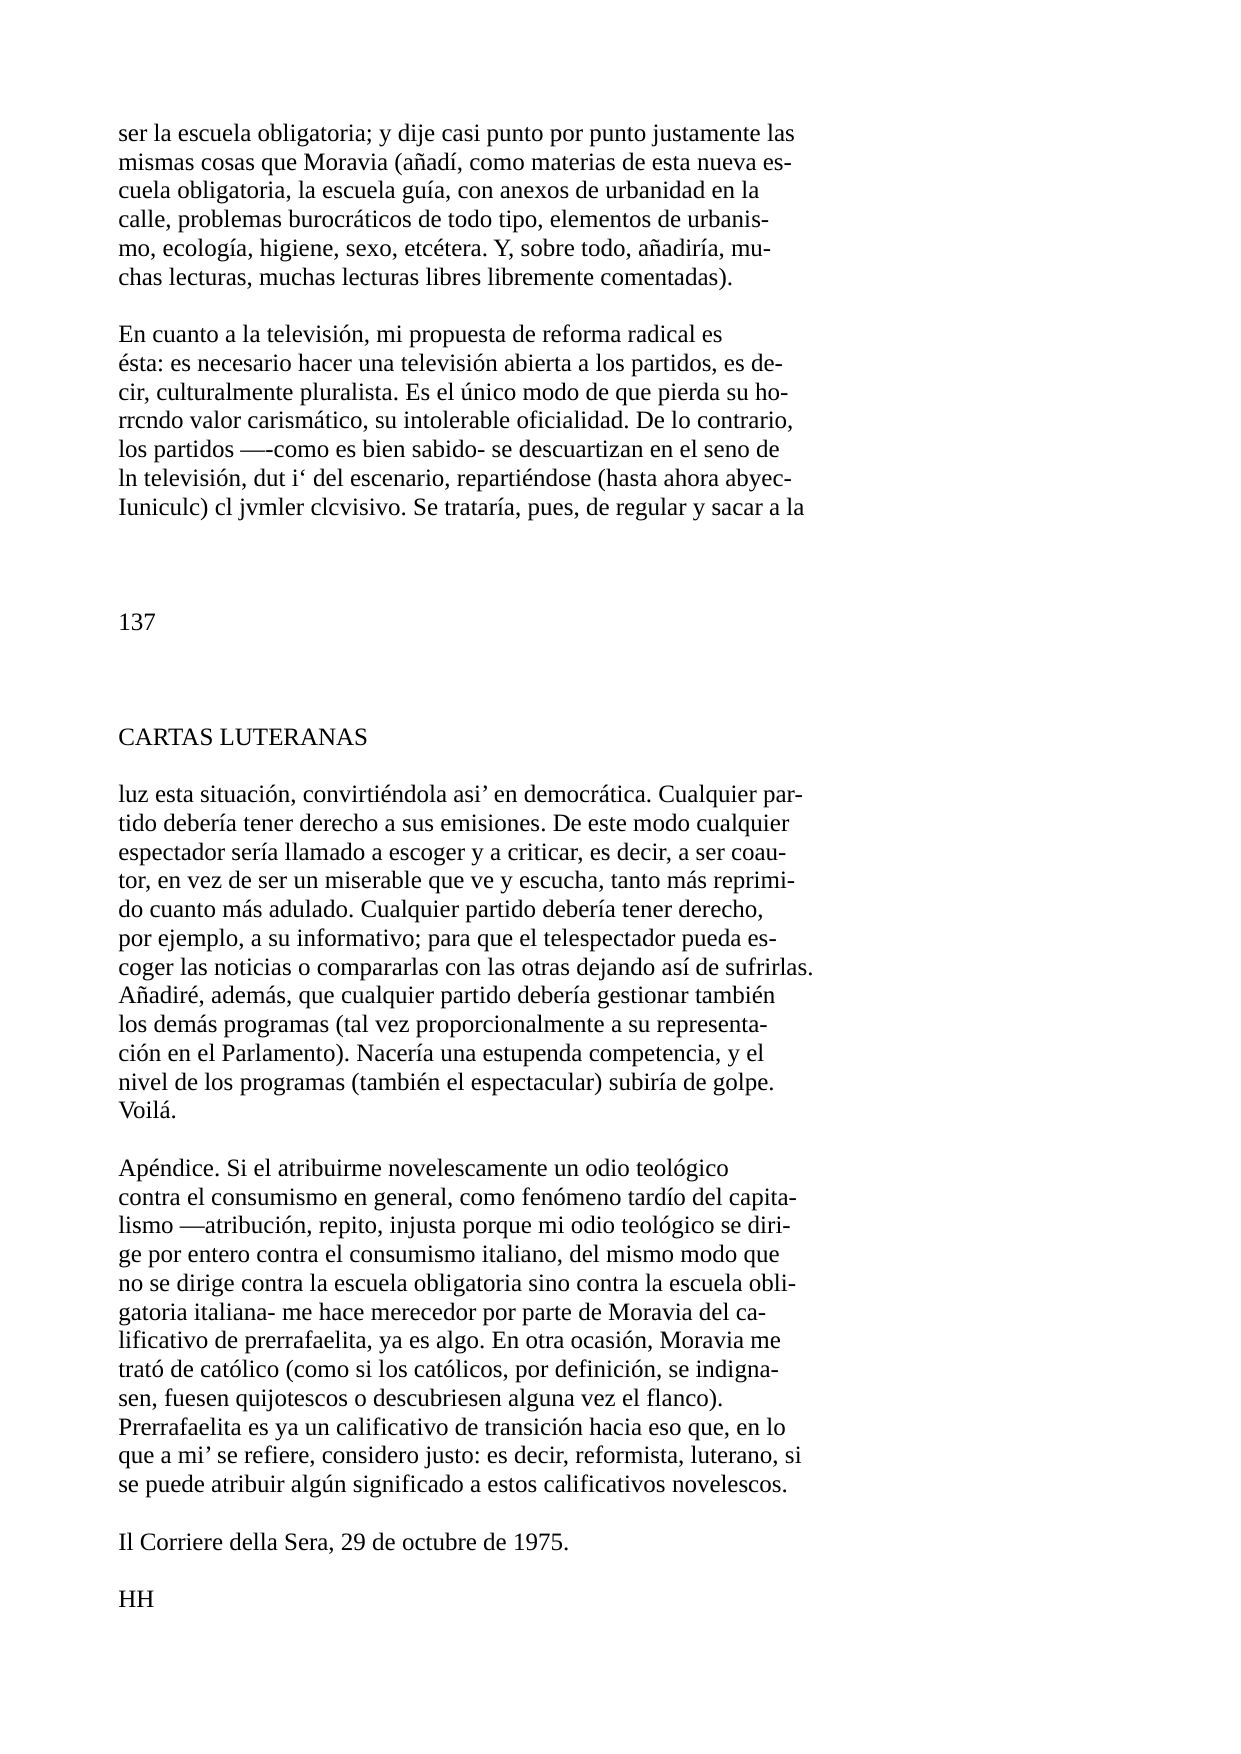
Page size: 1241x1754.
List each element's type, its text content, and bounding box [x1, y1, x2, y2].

text ésta: es necesario hacer una televisión abierta a los partidos, es de- [118, 348, 1122, 377]
text En cuanto a la televisión, mi propuesta de reforma radical es [118, 319, 1122, 348]
text chas lecturas, muchas lecturas libres libremente comentadas). [118, 262, 1122, 291]
text Prerrafaelita es ya un calificativo de transición hacia eso que, en lo [118, 1412, 1122, 1441]
text nivel de los programas (también el espectacular) subiría de golpe. [118, 1067, 1122, 1096]
text trató de católico (como si los católicos, por definición, se indigna- [118, 1354, 1122, 1383]
text tido debería tener derecho a sus emisiones. De este modo cualquier [118, 808, 1122, 837]
text los partidos —-como es bien sabido- se descuartizan en el seno de [118, 434, 1122, 463]
text mo, ecología, higiene, sexo, etcétera. Y, sobre todo, añadiría, mu- [118, 233, 1122, 262]
text por ejemplo, a su informativo; para que el telespectador pueda es- [118, 923, 1122, 952]
text mismas cosas que Moravia (añadí, como materias de esta nueva es- [118, 147, 1122, 176]
text Añadiré, además, que cualquier partido debería gestionar también [118, 981, 1122, 1009]
text luz esta situación, convirtiéndola asi’ en democrática. Cualquier par- [118, 779, 1122, 808]
text 137 [118, 607, 1122, 636]
text calle, problemas burocráticos de todo tipo, elementos de urbanis- [118, 204, 1122, 233]
text do cuanto más adulado. Cualquier partido debería tener derecho, [118, 894, 1122, 923]
text espectador sería llamado a escoger y a criticar, es decir, a ser coau- [118, 837, 1122, 866]
text HH [118, 1584, 1122, 1613]
text ción en el Parlamento). Nacería una estupenda competencia, y el [118, 1038, 1122, 1067]
text lismo —atribución, repito, injusta porque mi odio teológico se diri- [118, 1211, 1122, 1239]
text ser la escuela obligatoria; y dije casi punto por punto justamente las [118, 118, 1122, 147]
text cuela obligatoria, la escuela guía, con anexos de urbanidad en la [118, 176, 1122, 204]
text gatoria italiana- me hace merecedor por parte de Moravia del ca- [118, 1297, 1122, 1326]
text Voilá. [118, 1096, 1122, 1124]
text sen, fuesen quijotescos o descubriesen alguna vez el flanco). [118, 1383, 1122, 1412]
text contra el consumismo en general, como fenómeno tardío del capita- [118, 1182, 1122, 1211]
text rrcndo valor carismático, su intolerable oficialidad. De lo contrario, [118, 406, 1122, 434]
text que a mi’ se refiere, considero justo: es decir, reformista, luterano, si [118, 1441, 1122, 1469]
text Il Corriere della Sera, 29 de octubre de 1975. [118, 1527, 1122, 1556]
text no se dirige contra la escuela obligatoria sino contra la escuela obli- [118, 1268, 1122, 1297]
text tor, en vez de ser un miserable que ve y escucha, tanto más reprimi- [118, 866, 1122, 894]
text se puede atribuir algún significado a estos calificativos novelescos. [118, 1469, 1122, 1498]
text ge por entero contra el consumismo italiano, del mismo modo que [118, 1239, 1122, 1268]
text Apéndice. Si el atribuirme novelescamente un odio teológico [118, 1153, 1122, 1182]
text cir, culturalmente pluralista. Es el único modo de que pierda su ho- [118, 377, 1122, 406]
text coger las noticias o compararlas con las otras dejando así de sufrirlas. [118, 952, 1122, 981]
text ln televisión, dut i‘ del escenario, repartiéndose (hasta ahora abyec- [118, 463, 1122, 492]
text los demás programas (tal vez proporcionalmente a su representa- [118, 1009, 1122, 1038]
text lificativo de prerrafaelita, ya es algo. En otra ocasión, Moravia me [118, 1326, 1122, 1354]
text Iuniculc) cl jvmler clcvisivo. Se trataría, pues, de regular y sacar a la [118, 492, 1122, 521]
text CARTAS LUTERANAS [118, 722, 1122, 751]
